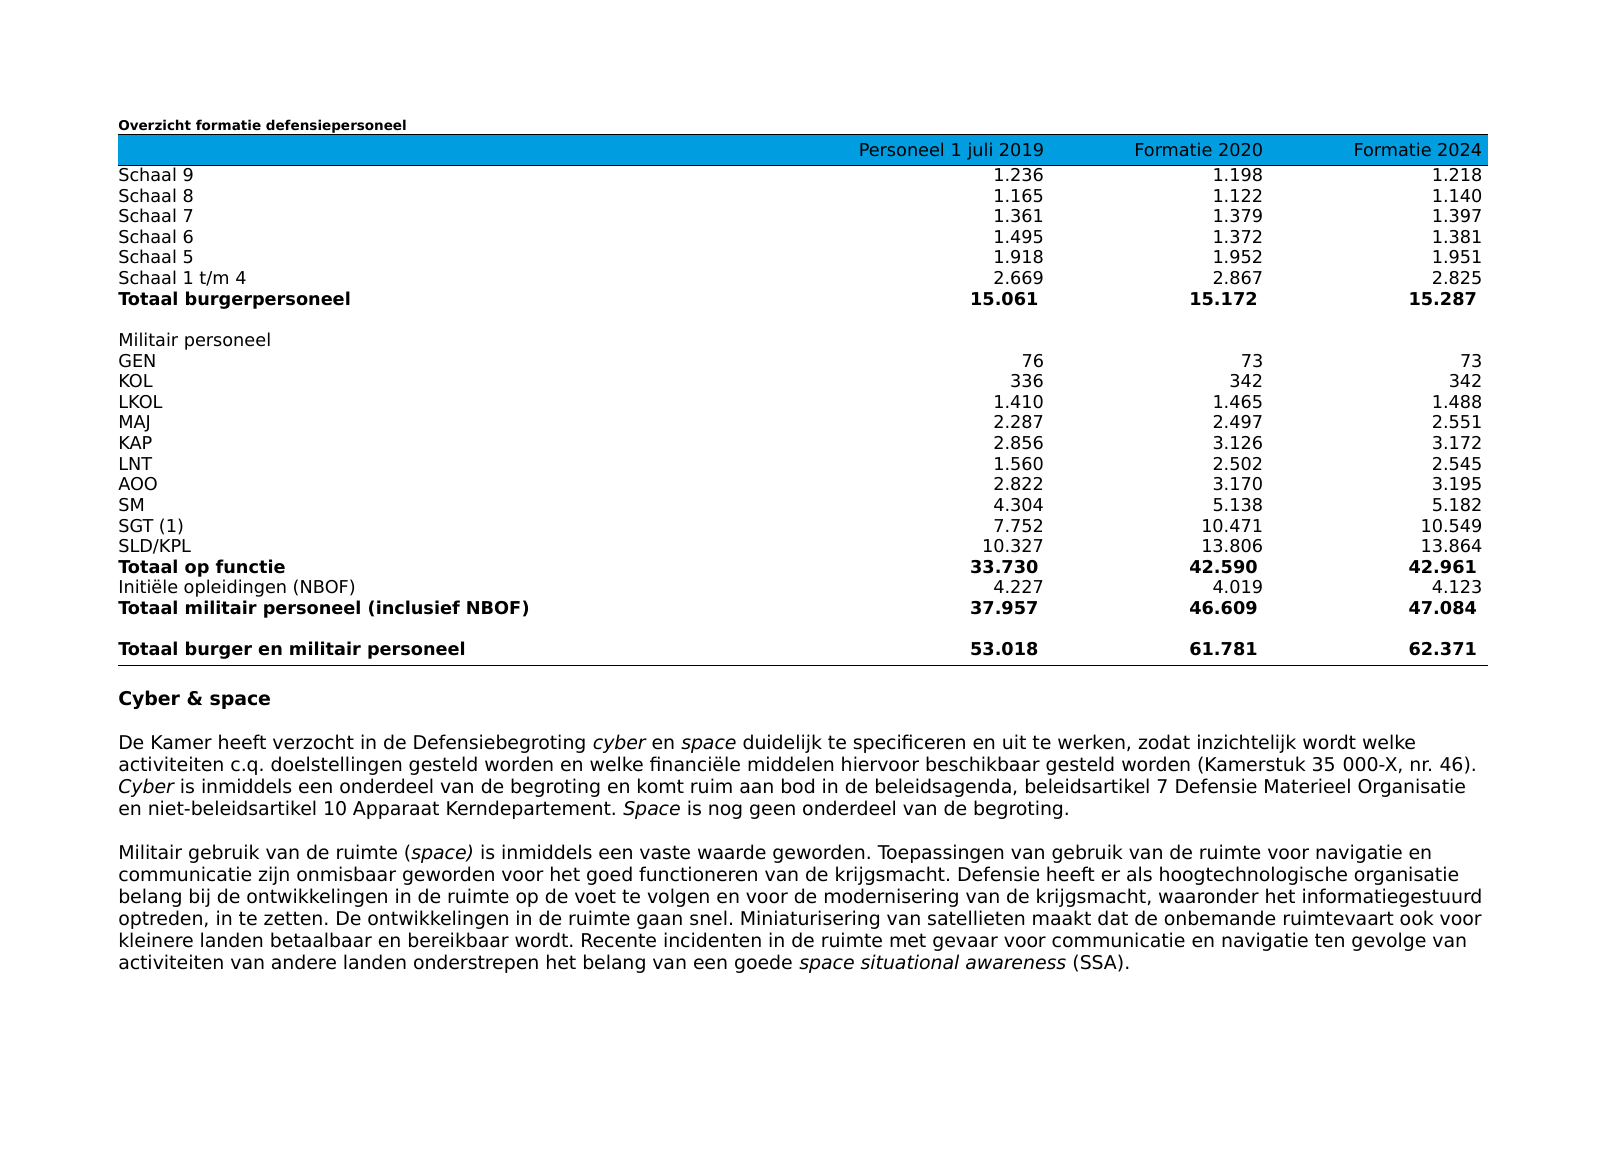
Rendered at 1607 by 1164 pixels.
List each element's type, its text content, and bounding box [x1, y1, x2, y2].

table_cell 2.545 [1269, 454, 1488, 474]
table_cell AOO [118, 474, 830, 495]
table_cell 76 [830, 351, 1050, 371]
table_header Overzicht formatie defensiepersoneel [118, 118, 1488, 134]
table_cell 1.165 [830, 186, 1050, 206]
table_cell 47.084 [1269, 598, 1488, 619]
table_cell Schaal 5 [118, 248, 830, 268]
table_cell 1.361 [830, 206, 1050, 227]
table_cell 13.864 [1269, 536, 1488, 557]
table_cell Personeel 1 juli 2019 [830, 135, 1050, 165]
table_cell [830, 330, 1050, 351]
text De Kamer heeft verzocht in de Defensiebegroting cyber en space duidelijk te specificeren en uit te werken, zodat inzichtelijk wordt welke activiteiten c.q. doelstellingen gesteld worden en welke financiële middelen hiervoor beschikbaar gesteld worden (Kamerstuk 35 000-X, nr. 46). Cyber is inmiddels een onderdeel van de begroting en komt ruim aan bod in de beleidsagenda, beleidsartikel 7 Defensie Materieel Organisatie en niet-beleidsartikel 10 Apparaat Kerndepartement. Space is nog geen onderdeel van de begroting. [118, 732, 1488, 820]
table_cell 5.138 [1050, 495, 1269, 516]
table_cell 1.397 [1269, 206, 1488, 227]
table_cell Schaal 7 [118, 206, 830, 227]
table_cell 2.867 [1050, 268, 1269, 289]
table_cell Militair personeel [118, 330, 830, 351]
table_cell Totaal burger en militair personeel [118, 639, 830, 664]
table_cell 2.856 [830, 433, 1050, 454]
table_cell SLD/KPL [118, 536, 830, 557]
table_cell [830, 619, 1050, 639]
text Militair gebruik van de ruimte (space) is inmiddels een vaste waarde geworden. Toepassingen van gebruik van de ruimte voor navigatie en communicatie zijn onmisbaar geworden voor het goed functioneren van de krijgsmacht. Defensie heeft er als hoogtechnologische organisatie belang bij de ontwikkelingen in de ruimte op de voet te volgen en voor de modernisering van de krijgsmacht, waaronder het informatiegestuurd optreden, in te zetten. De ontwikkelingen in de ruimte gaan snel. Miniaturisering van satellieten maakt dat de onbemande ruimtevaart ook voor kleinere landen betaalbaar en bereikbaar wordt. Recente incidenten in de ruimte met gevaar voor communicatie en navigatie ten gevolge van activiteiten van andere landen onderstrepen het belang van een goede space situational awareness (SSA). [118, 842, 1488, 974]
table_cell 1.140 [1269, 186, 1488, 206]
table_cell 1.495 [830, 227, 1050, 247]
table_cell 1.218 [1269, 166, 1488, 186]
table_cell 3.195 [1269, 474, 1488, 495]
table_cell [118, 619, 830, 639]
table_cell [1269, 330, 1488, 351]
table_cell 1.236 [830, 166, 1050, 186]
table_cell 62.371 [1269, 639, 1488, 664]
table_cell 10.471 [1050, 516, 1269, 536]
table_cell LNT [118, 454, 830, 474]
table_cell 42.590 [1050, 557, 1269, 577]
table_cell Totaal burgerpersoneel [118, 289, 830, 309]
table_cell GEN [118, 351, 830, 371]
table_cell 1.951 [1269, 248, 1488, 268]
table_cell 61.781 [1050, 639, 1269, 664]
table_cell 2.551 [1269, 413, 1488, 433]
table_cell 2.822 [830, 474, 1050, 495]
table_cell MAJ [118, 413, 830, 433]
table_cell 15.061 [830, 289, 1050, 309]
table_cell Formatie 2024 [1269, 135, 1488, 165]
table_cell [118, 135, 830, 165]
table_cell Schaal 9 [118, 166, 830, 186]
table_cell 1.122 [1050, 186, 1269, 206]
table_cell 13.806 [1050, 536, 1269, 557]
table_cell 1.198 [1050, 166, 1269, 186]
table_cell 2.825 [1269, 268, 1488, 289]
table_cell 53.018 [830, 639, 1050, 664]
table_cell 3.170 [1050, 474, 1269, 495]
table_cell [1050, 309, 1269, 330]
table_cell 2.502 [1050, 454, 1269, 474]
table_cell 42.961 [1269, 557, 1488, 577]
table_cell 2.497 [1050, 413, 1269, 433]
table_cell 1.465 [1050, 392, 1269, 412]
table_cell SGT (1) [118, 516, 830, 536]
table_cell 15.287 [1269, 289, 1488, 309]
table_cell 7.752 [830, 516, 1050, 536]
table_cell 2.287 [830, 413, 1050, 433]
table_cell 46.609 [1050, 598, 1269, 619]
table_cell [1269, 309, 1488, 330]
table_cell 5.182 [1269, 495, 1488, 516]
table_cell Schaal 8 [118, 186, 830, 206]
table_cell [1269, 619, 1488, 639]
table_cell Initiële opleidingen (NBOF) [118, 578, 830, 598]
table_cell 4.019 [1050, 578, 1269, 598]
table_cell 342 [1050, 371, 1269, 392]
table_cell 10.327 [830, 536, 1050, 557]
table_cell 73 [1269, 351, 1488, 371]
table_cell 37.957 [830, 598, 1050, 619]
table_cell [830, 309, 1050, 330]
table_cell 3.172 [1269, 433, 1488, 454]
table_cell Schaal 6 [118, 227, 830, 247]
table_cell 1.381 [1269, 227, 1488, 247]
table_cell 1.918 [830, 248, 1050, 268]
table_cell [118, 309, 830, 330]
table_cell 1.488 [1269, 392, 1488, 412]
table_cell LKOL [118, 392, 830, 412]
table_cell SM [118, 495, 830, 516]
table_cell KOL [118, 371, 830, 392]
table_cell 1.560 [830, 454, 1050, 474]
subtitle Cyber & space [118, 688, 1488, 710]
table_cell 73 [1050, 351, 1269, 371]
table_cell Totaal militair personeel (inclusief NBOF) [118, 598, 830, 619]
table_cell [1050, 619, 1269, 639]
table_cell 15.172 [1050, 289, 1269, 309]
table_cell 342 [1269, 371, 1488, 392]
table_cell [1050, 330, 1269, 351]
table_cell 1.952 [1050, 248, 1269, 268]
table_cell 1.379 [1050, 206, 1269, 227]
table_cell Formatie 2020 [1050, 135, 1269, 165]
table_cell 1.372 [1050, 227, 1269, 247]
table_cell 4.227 [830, 578, 1050, 598]
table_cell KAP [118, 433, 830, 454]
table_cell 3.126 [1050, 433, 1269, 454]
table_cell Schaal 1 t/m 4 [118, 268, 830, 289]
table_cell Totaal op functie [118, 557, 830, 577]
table_cell 33.730 [830, 557, 1050, 577]
table_cell 10.549 [1269, 516, 1488, 536]
table_cell 4.123 [1269, 578, 1488, 598]
table_cell 336 [830, 371, 1050, 392]
table_cell 4.304 [830, 495, 1050, 516]
table_cell 2.669 [830, 268, 1050, 289]
table_cell 1.410 [830, 392, 1050, 412]
